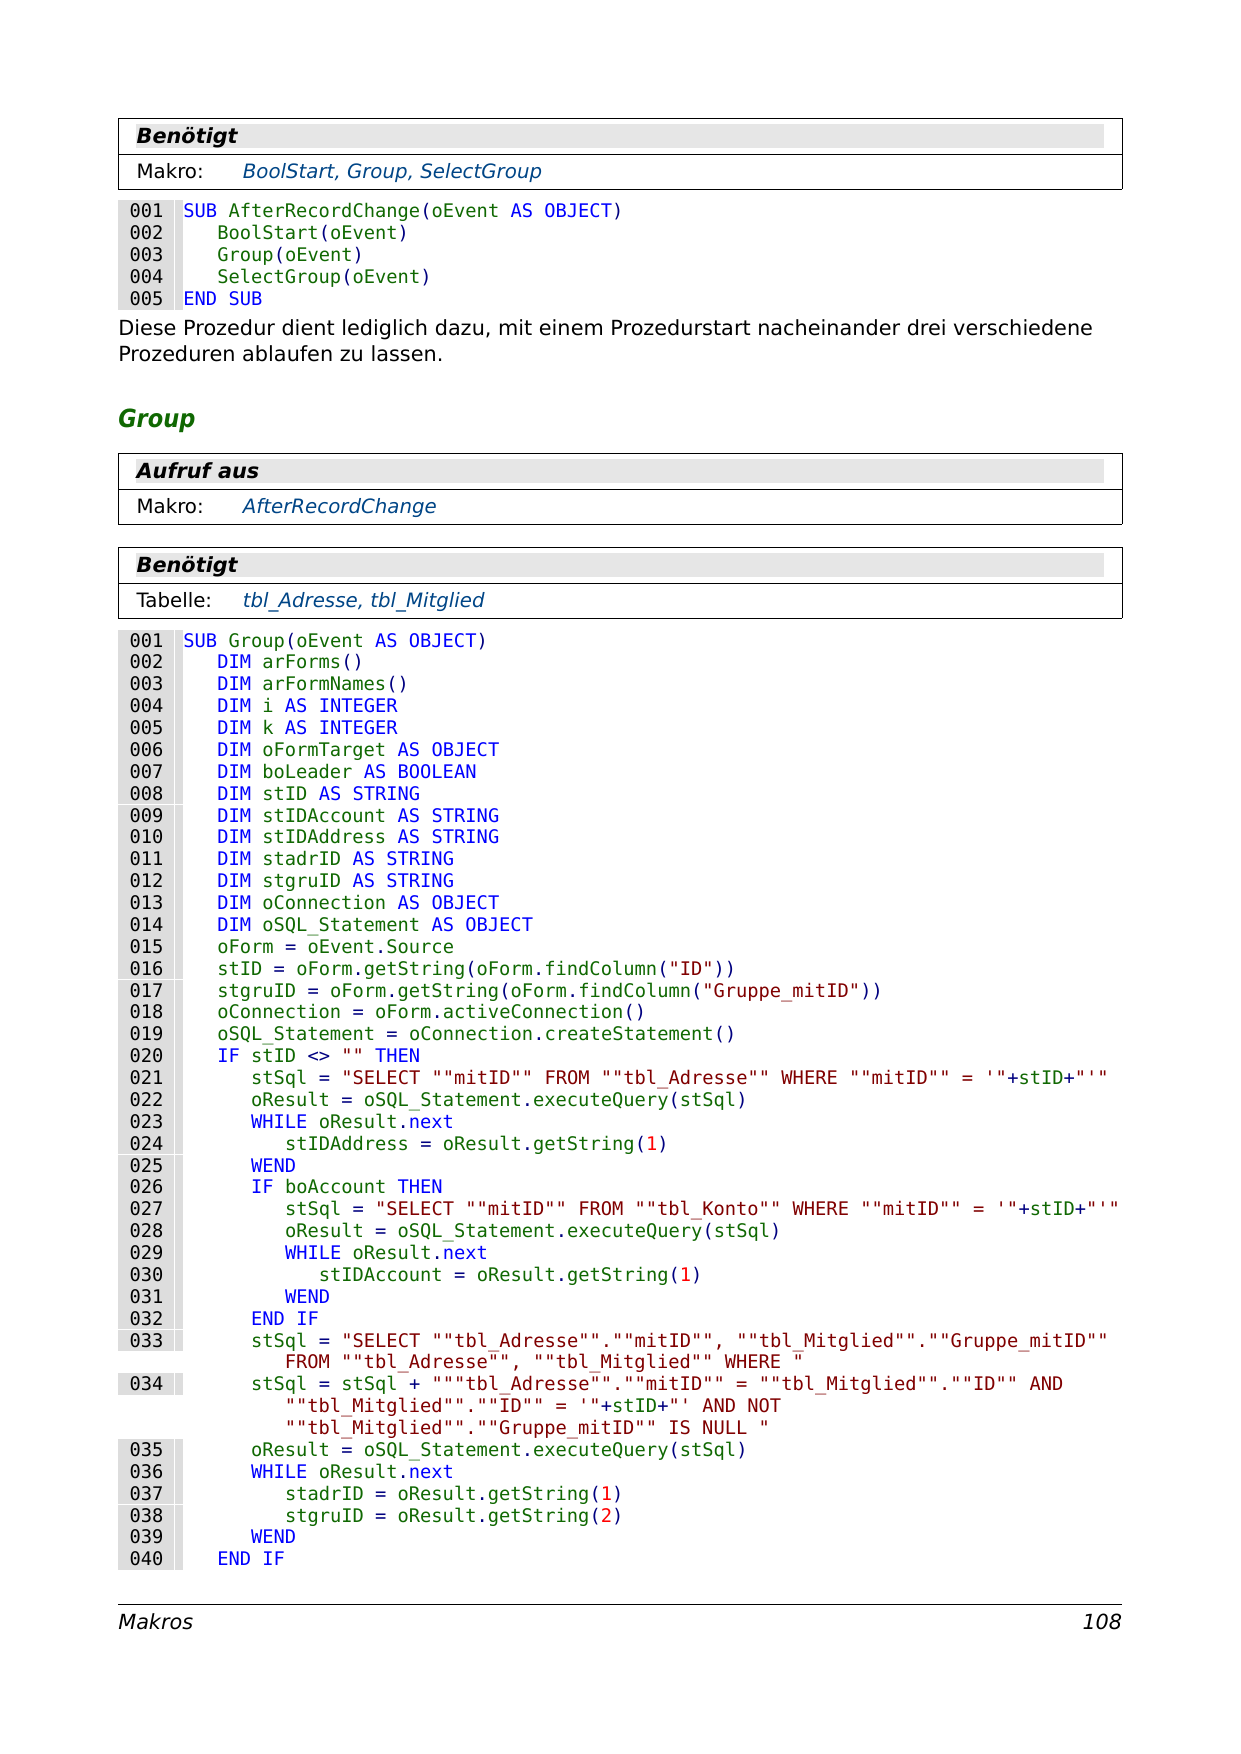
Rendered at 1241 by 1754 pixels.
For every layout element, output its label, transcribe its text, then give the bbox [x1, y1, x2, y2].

list DIM oFormTarget AS OBJECT [183, 739, 1122, 761]
list WHILE oResult.next [183, 1242, 1122, 1264]
list DIM k AS INTEGER [183, 717, 1122, 739]
list stSql = "SELECT ""mitID"" FROM ""tbl_Adresse"" WHERE ""mitID"" = '"+stID+"'" [183, 1067, 1122, 1089]
list DIM oSQL_Statement AS OBJECT [183, 914, 1122, 936]
list BoolStart(oEvent) [183, 222, 1122, 244]
list stIDAddress = oResult.getString(1) [183, 1133, 1122, 1154]
list stadrID = oResult.getString(1) [183, 1483, 1122, 1504]
list oForm = oEvent.Source [183, 936, 1122, 958]
list SelectGroup(oEvent) [183, 266, 1122, 288]
list stSql = "SELECT ""mitID"" FROM ""tbl_Konto"" WHERE ""mitID"" = '"+stID+"'" [183, 1198, 1122, 1220]
list DIM i AS INTEGER [183, 695, 1122, 717]
list DIM stadrID AS STRING [183, 848, 1122, 870]
list WEND [183, 1526, 1122, 1548]
list SUB AfterRecordChange(oEvent AS OBJECT) [183, 200, 1122, 222]
list oConnection = oForm.activeConnection() [183, 1001, 1122, 1023]
table_cell Makro: BoolStart, Group, SelectGroup [119, 155, 1122, 188]
table_header Aufruf aus [119, 454, 1122, 489]
list DIM stID AS STRING [183, 783, 1122, 804]
list oSQL_Statement = oConnection.createStatement() [183, 1023, 1122, 1045]
list stgruID = oResult.getString(2) [118, 1504, 1122, 1526]
list END IF [183, 1308, 1122, 1329]
text Diese Prozedur dient lediglich dazu, mit einem Prozedurstart nacheinander drei verschiedene Prozeduren ablaufen zu lassen. [118, 316, 1122, 366]
list WHILE oResult.next [183, 1111, 1122, 1133]
list DIM arFormNames() [183, 673, 1122, 695]
list oResult = oSQL_Statement.executeQuery(stSql) [183, 1089, 1122, 1111]
list WHILE oResult.next [183, 1461, 1122, 1483]
list WEND [118, 1154, 1122, 1176]
list DIM arForms() [183, 651, 1122, 673]
list stSql = "SELECT ""tbl_Adresse"".""mitID"", ""tbl_Mitglied"".""Gruppe_mitID"" FROM ""tbl_Adresse"", ""tbl_Mitglied"" WHERE " [118, 1329, 1122, 1373]
table_header Benötigt [119, 119, 1122, 154]
table_cell Makro: AfterRecordChange [119, 490, 1122, 524]
list oResult = oSQL_Statement.executeQuery(stSql) [183, 1439, 1122, 1461]
subtitle Group [118, 404, 1122, 434]
list END IF [183, 1548, 1122, 1570]
list stSql = stSql + """tbl_Adresse"".""mitID"" = ""tbl_Mitglied"".""ID"" AND ""tbl_Mitglied"".""ID"" = '"+stID+"' AND NOT ""tbl_Mitglied"".""Gruppe_mitID"" IS NULL " [118, 1373, 1122, 1439]
list IF boAccount THEN [183, 1176, 1122, 1198]
list DIM stIDAddress AS STRING [183, 826, 1122, 848]
list SUB Group(oEvent AS OBJECT) [118, 629, 1122, 651]
list DIM oConnection AS OBJECT [183, 892, 1122, 914]
list stgruID = oForm.getString(oForm.findColumn("Gruppe_mitID")) [118, 979, 1122, 1001]
table_cell Tabelle: tbl_Adresse, tbl_Mitglied [119, 584, 1122, 618]
list DIM stIDAccount AS STRING [118, 804, 1122, 826]
list Group(oEvent) [183, 244, 1122, 266]
list oResult = oSQL_Statement.executeQuery(stSql) [183, 1220, 1122, 1242]
list END SUB [183, 288, 1122, 310]
list stIDAccount = oResult.getString(1) [183, 1264, 1122, 1286]
list IF stID <> "" THEN [183, 1045, 1122, 1067]
table_header Benötigt [119, 548, 1122, 583]
list stID = oForm.getString(oForm.findColumn("ID")) [183, 958, 1122, 979]
list DIM stgruID AS STRING [183, 870, 1122, 892]
list DIM boLeader AS BOOLEAN [183, 761, 1122, 783]
list WEND [183, 1286, 1122, 1308]
